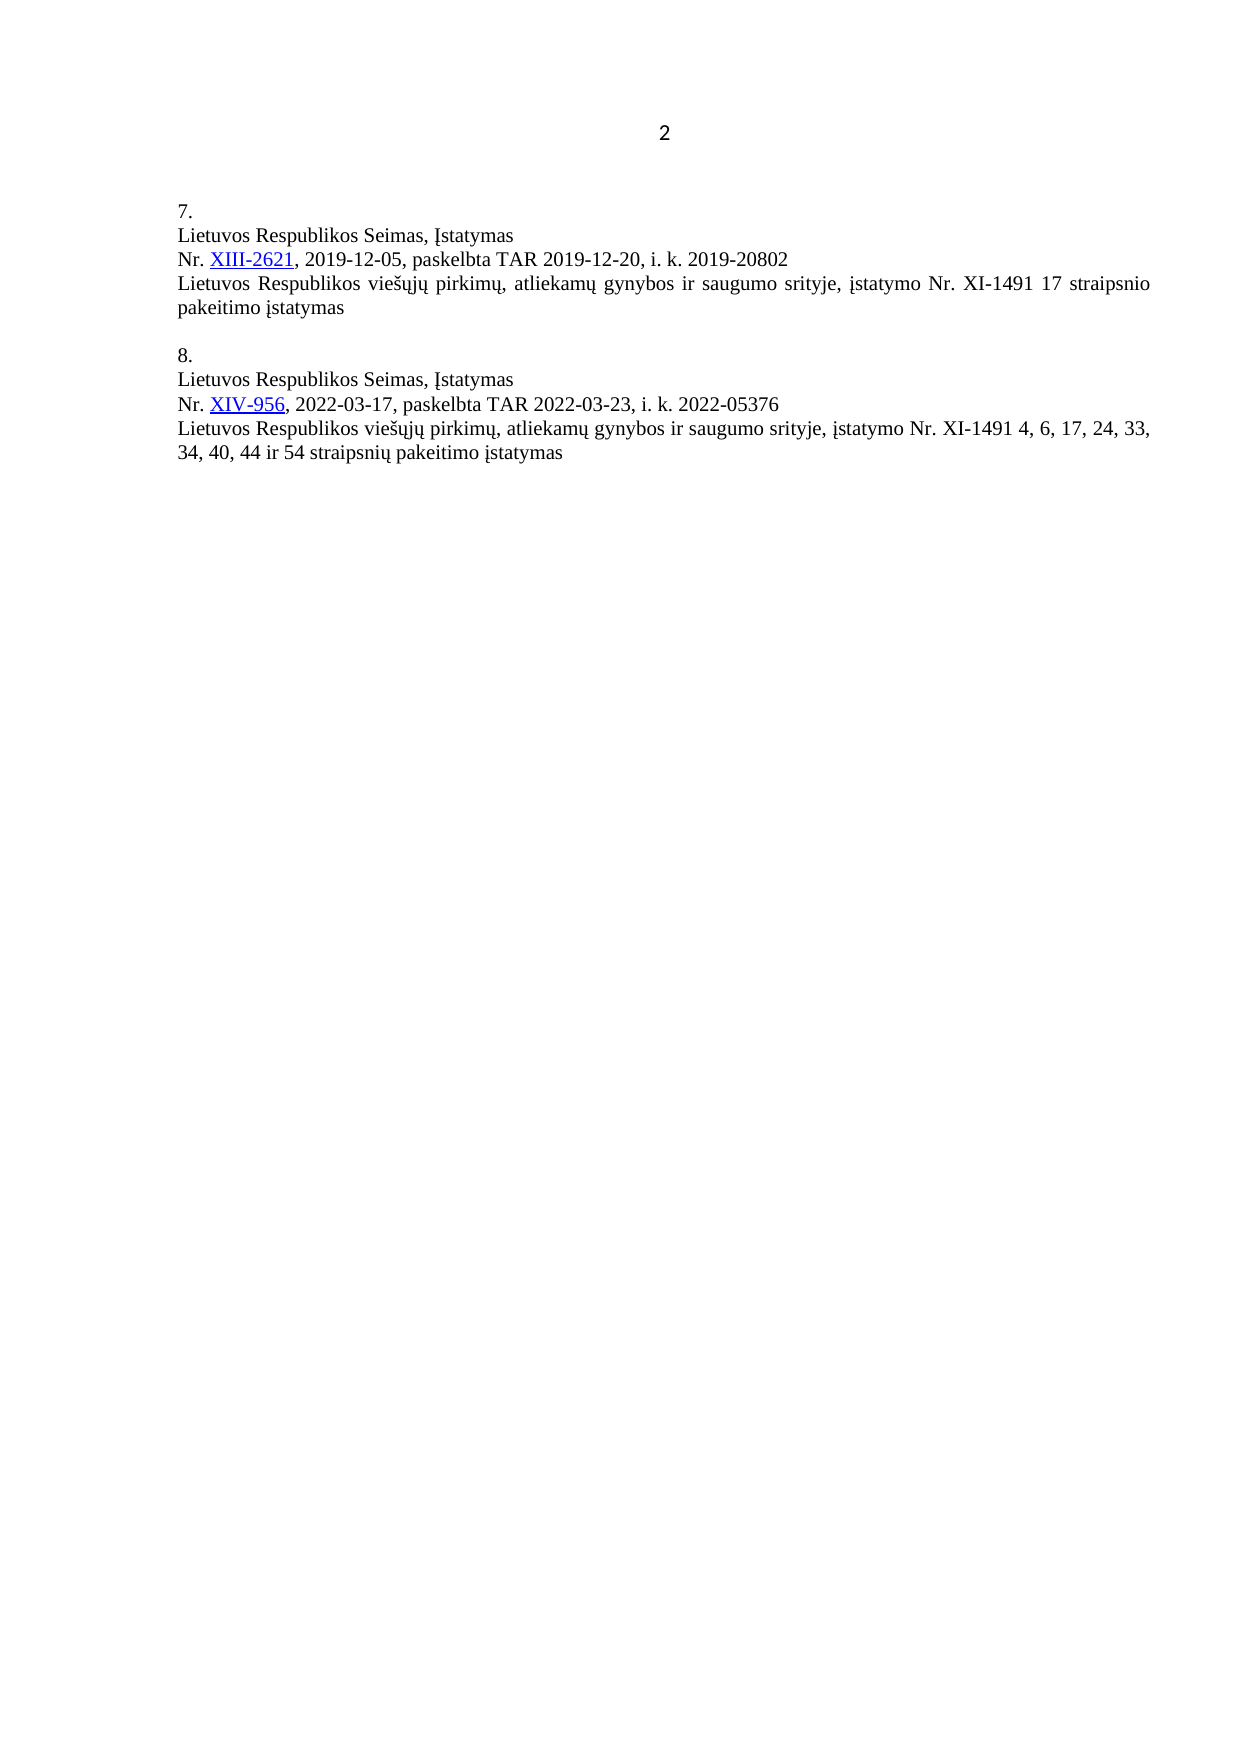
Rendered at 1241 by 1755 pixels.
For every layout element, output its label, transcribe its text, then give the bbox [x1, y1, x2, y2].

text Lietuvos Respublikos Seimas, Įstatymas [177, 367, 1152, 391]
text Lietuvos Respublikos viešųjų pirkimų, atliekamų gynybos ir saugumo srityje, įstatymo Nr. XI-1491 4, 6, 17, 24, 33, 34, 40, 44 ir 54 straipsnių pakeitimo įstatymas [177, 416, 1152, 464]
text Lietuvos Respublikos viešųjų pirkimų, atliekamų gynybos ir saugumo srityje, įstatymo Nr. XI-1491 17 straipsnio pakeitimo įstatymas [177, 271, 1152, 319]
text Nr. XIII-2621, 2019-12-05, paskelbta TAR 2019-12-20, i. k. 2019-20802 [177, 247, 1152, 271]
text 8. [177, 343, 1152, 367]
text Nr. XIV-956, 2022-03-17, paskelbta TAR 2022-03-23, i. k. 2022-05376 [177, 391, 1152, 416]
text 7. [177, 199, 1152, 223]
text Lietuvos Respublikos Seimas, Įstatymas [177, 223, 1152, 247]
